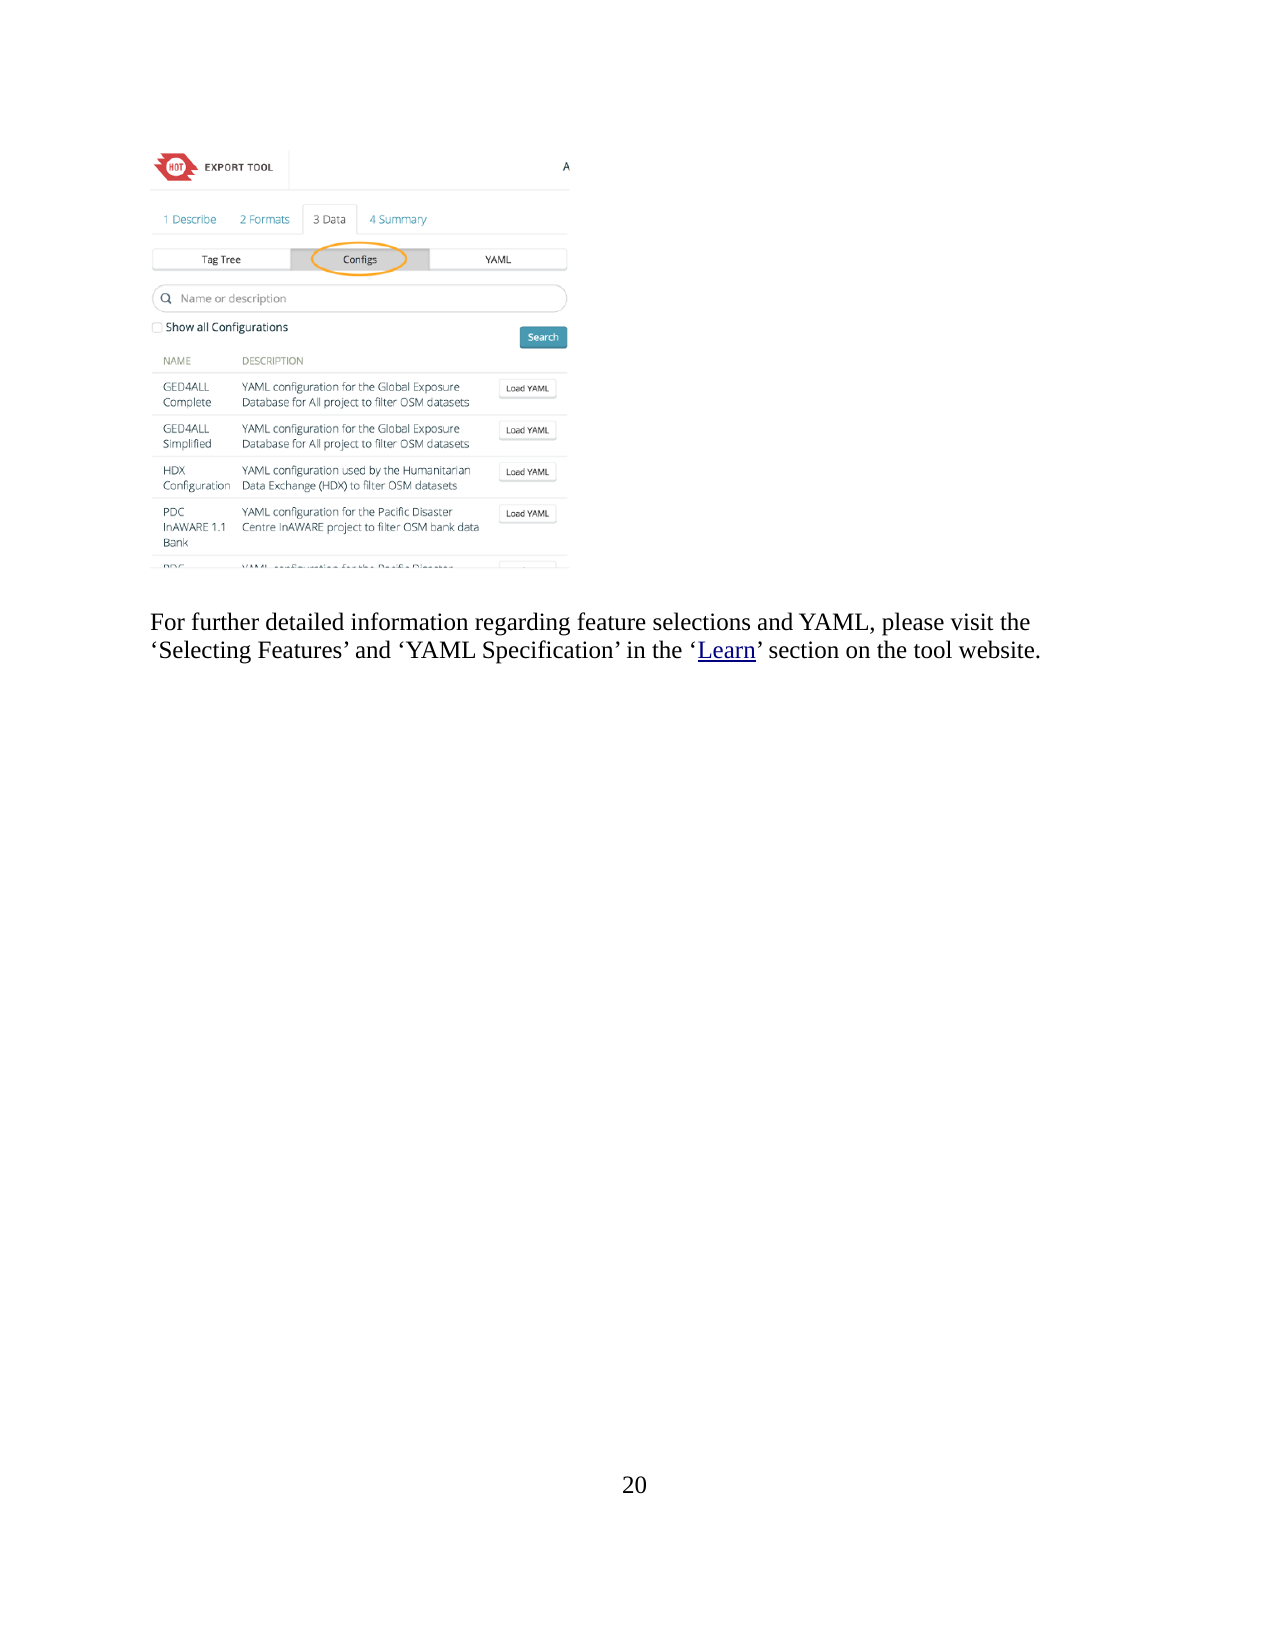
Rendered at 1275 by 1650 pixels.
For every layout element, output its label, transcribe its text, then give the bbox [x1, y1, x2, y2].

text For further detailed information regarding feature selections and YAML, please visit the ‘Selecting Features’ and ‘YAML Specification’ in the ‘Learn’ section on the tool website. [150, 607, 1125, 664]
picture [150, 150, 570, 569]
